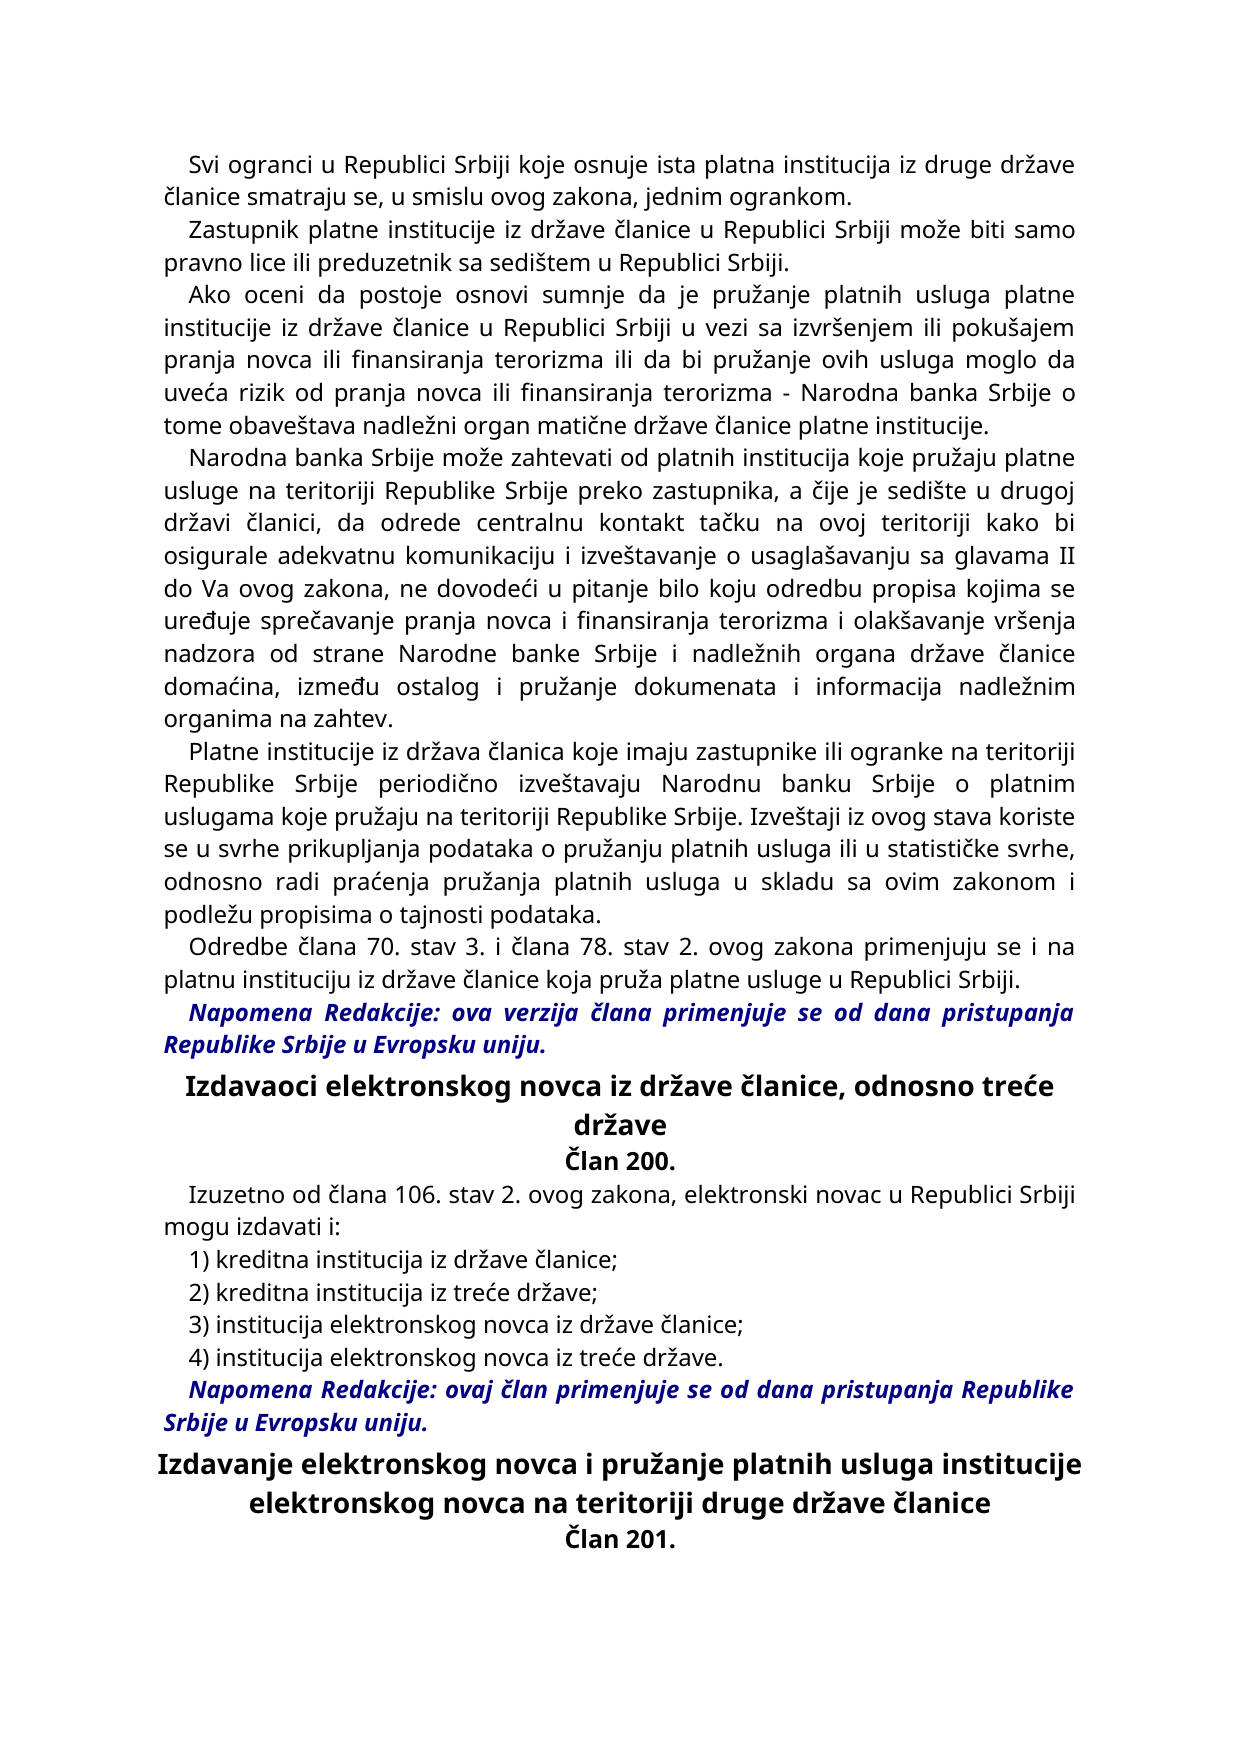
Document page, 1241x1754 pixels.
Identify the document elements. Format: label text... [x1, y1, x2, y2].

text Narodna banka Srbije može zahtevati od platnih institucija koje pružaju platne usluge na teritoriji Republike Srbije preko zastupnika, a čije je sedište u drugoj državi članici, da odrede centralnu kontakt tačku na ovoj teritoriji kako bi osigurale adekvatnu komunikaciju i izveštavanje o usaglašavanju sa glavama II do Va ovog zakona, ne dovodeći u pitanje bilo koju odredbu propisa kojima se uređuje sprečavanje pranja novca i finansiranja terorizma i olakšavanje vršenja nadzora od strane Narodne banke Srbije i nadležnih organa države članice domaćina, između ostalog i pružanje dokumenata i informacija nadležnim organima na zahtev. [163, 441, 1077, 734]
text 4) institucija elektronskog novca iz treće države. [163, 1341, 1077, 1373]
text Napomena Redakcije: ova verzija člana primenjuje se od dana pristupanja Republike Srbije u Evropsku uniju. [163, 995, 1077, 1061]
text 2) kreditna institucija iz treće države; [163, 1275, 1077, 1308]
text Izdavanje elektronskog novca i pružanje platnih usluga institucije elektronskog novca na teritoriji druge države članice [148, 1444, 1093, 1521]
text Napomena Redakcije: ovaj član primenjuje se od dana pristupanja Republike Srbije u Evropsku uniju. [163, 1373, 1077, 1438]
text Ako oceni da postoje osnovi sumnje da je pružanje platnih usluga platne institucije iz države članice u Republici Srbiji u vezi sa izvršenjem ili pokušajem pranja novca ili finansiranja terorizma ili da bi pružanje ovih usluga moglo da uveća rizik od pranja novca ili finansiranja terorizma - Narodna banka Srbije o tome obaveštava nadležni organ matične države članice platne institucije. [163, 278, 1077, 441]
text Odredbe člana 70. stav 3. i člana 78. stav 2. ovog zakona primenjuju se i na platnu instituciju iz države članice koja pruža platne usluge u Republici Srbiji. [163, 930, 1077, 995]
text Platne institucije iz država članica koje imaju zastupnike ili ogranke na teritoriji Republike Srbije periodično izveštavaju Narodnu banku Srbije o platnim uslugama koje pružaju na teritoriji Republike Srbije. Izveštaji iz ovog stava koriste se u svrhe prikupljanja podataka o pružanju platnih usluga ili u statističke svrhe, odnosno radi praćenja pružanja platnih usluga u skladu sa ovim zakonom i podležu propisima o tajnosti podataka. [163, 734, 1077, 930]
text Svi ogranci u Republici Srbiji koje osnuje ista platna institucija iz druge države članice smatraju se, u smislu ovog zakona, jednim ogrankom. [163, 148, 1077, 213]
text Član 200. [148, 1143, 1093, 1177]
text Izuzetno od člana 106. stav 2. ovog zakona, elektronski novac u Republici Srbiji mogu izdavati i: [163, 1177, 1077, 1243]
text Zastupnik platne institucije iz države članice u Republici Srbiji može biti samo pravno lice ili preduzetnik sa sedištem u Republici Srbiji. [163, 213, 1077, 278]
text 1) kreditna institucija iz države članice; [163, 1243, 1077, 1275]
text 3) institucija elektronskog novca iz države članice; [163, 1308, 1077, 1341]
text Član 201. [148, 1521, 1093, 1555]
text Izdavaoci elektronskog novca iz države članice, odnosno treće države [148, 1067, 1093, 1143]
